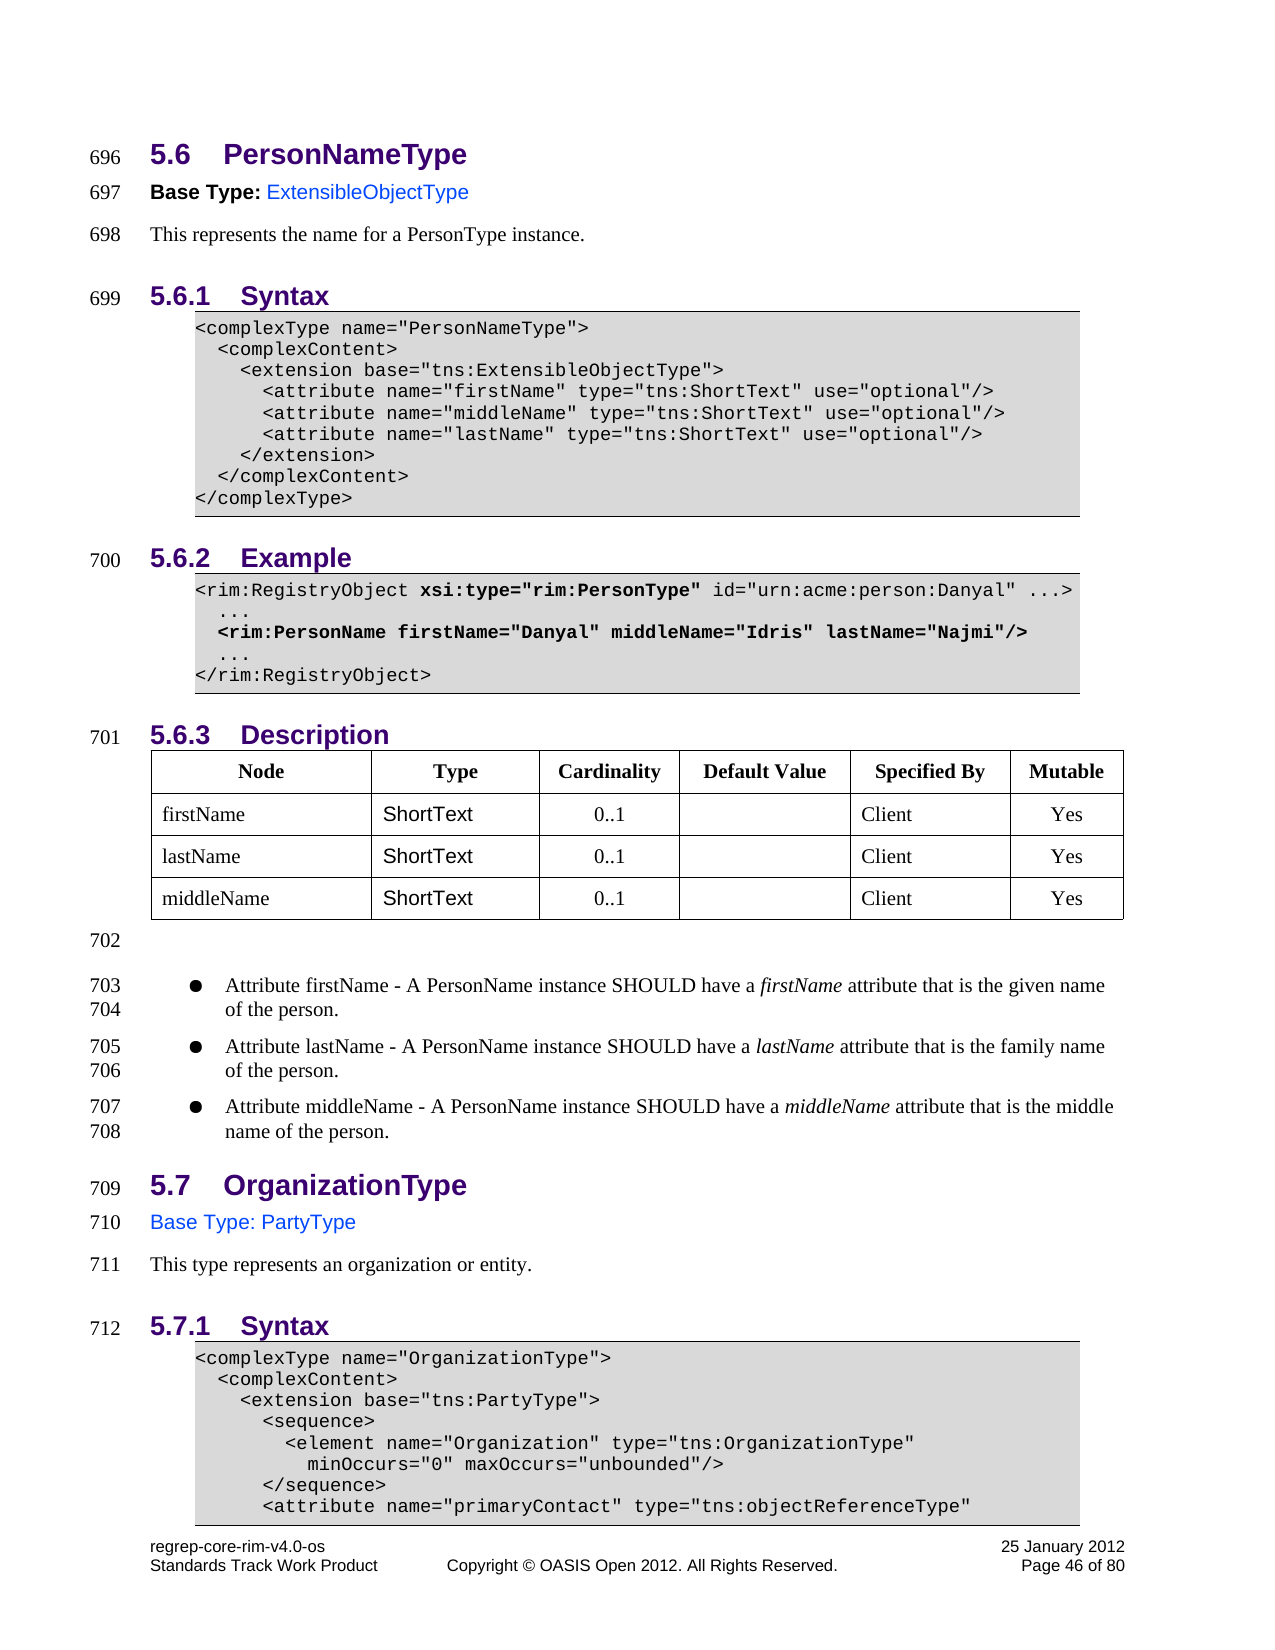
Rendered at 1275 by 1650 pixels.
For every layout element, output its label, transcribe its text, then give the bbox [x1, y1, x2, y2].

text <complexType name="PersonNameType"> [195, 312, 1080, 332]
subtitle Syntax [150, 1310, 1125, 1341]
subtitle PersonNameType [150, 137, 1125, 171]
table_cell ShortText [372, 794, 539, 834]
subtitle Example [150, 542, 1125, 573]
text <complexContent> [195, 1362, 1080, 1384]
table_cell lastName [152, 836, 371, 877]
list Attribute lastName - A PersonName instance SHOULD have a lastName attribute that is the family name of the person. [187, 1034, 1125, 1082]
text <element name="Organization" type="tns:OrganizationType" minOccurs="0" maxOccurs="unbounded"/> [195, 1426, 1080, 1469]
text <attribute name="primaryContact" type="tns:objectReferenceType" [195, 1490, 1080, 1525]
table_cell ShortText [372, 878, 539, 919]
table_cell Yes [1011, 878, 1123, 919]
table_cell [680, 836, 850, 877]
table_cell 0..1 [540, 836, 679, 877]
table_cell firstName [152, 794, 371, 834]
text <attribute name="lastName" type="tns:ShortText" use="optional"/> [195, 417, 1080, 439]
table_header Node [152, 751, 371, 792]
text <complexContent> [195, 332, 1080, 354]
table_header Type [372, 751, 539, 792]
subtitle Description [150, 719, 1125, 750]
text </sequence> [195, 1469, 1080, 1490]
text <rim:RegistryObject xsi:type="rim:PersonType" id="urn:acme:person:Danyal" ...> [195, 574, 1080, 594]
text This type represents an organization or entity. [150, 1252, 1125, 1276]
table_cell 0..1 [540, 878, 679, 919]
text <rim:PersonName firstName="Danyal" middleName="Idris" lastName="Najmi"/> [195, 616, 1080, 637]
text <complexType name="OrganizationType"> [195, 1342, 1080, 1362]
table_cell Yes [1011, 794, 1123, 834]
text </extension> [195, 439, 1080, 460]
list Attribute firstName - A PersonName instance SHOULD have a firstName attribute that is the given name of the person. [187, 973, 1125, 1021]
table_header Specified By [851, 751, 1010, 792]
table_header Mutable [1011, 751, 1123, 792]
text <attribute name="firstName" type="tns:ShortText" use="optional"/> [195, 375, 1080, 396]
list Attribute middleName - A PersonName instance SHOULD have a middleName attribute that is the middle name of the person. [187, 1094, 1125, 1143]
text ... [195, 637, 1080, 658]
table_cell Yes [1011, 836, 1123, 877]
text </complexType> [195, 481, 1080, 516]
text </complexContent> [195, 460, 1080, 481]
table_header Cardinality [540, 751, 679, 792]
text Base Type: ExtensibleObjectType [150, 180, 1125, 204]
table_cell Client [851, 794, 1010, 834]
text Base Type: PartyType [150, 1210, 1125, 1234]
text <extension base="tns:PartyType"> [195, 1384, 1080, 1405]
text <attribute name="middleName" type="tns:ShortText" use="optional"/> [195, 396, 1080, 417]
text This represents the name for a PersonType instance. [150, 222, 1125, 246]
table_cell Client [851, 836, 1010, 877]
subtitle Syntax [150, 280, 1125, 311]
text <extension base="tns:ExtensibleObjectType"> [195, 354, 1080, 375]
table_header Default Value [680, 751, 850, 792]
text <sequence> [195, 1405, 1080, 1426]
table_cell 0..1 [540, 794, 679, 834]
subtitle OrganizationType [150, 1168, 1125, 1201]
table_cell [680, 794, 850, 834]
table_cell [680, 878, 850, 919]
table_cell Client [851, 878, 1010, 919]
table_cell middleName [152, 878, 371, 919]
table_cell ShortText [372, 836, 539, 877]
text ... [195, 594, 1080, 616]
text </rim:RegistryObject> [195, 658, 1080, 693]
